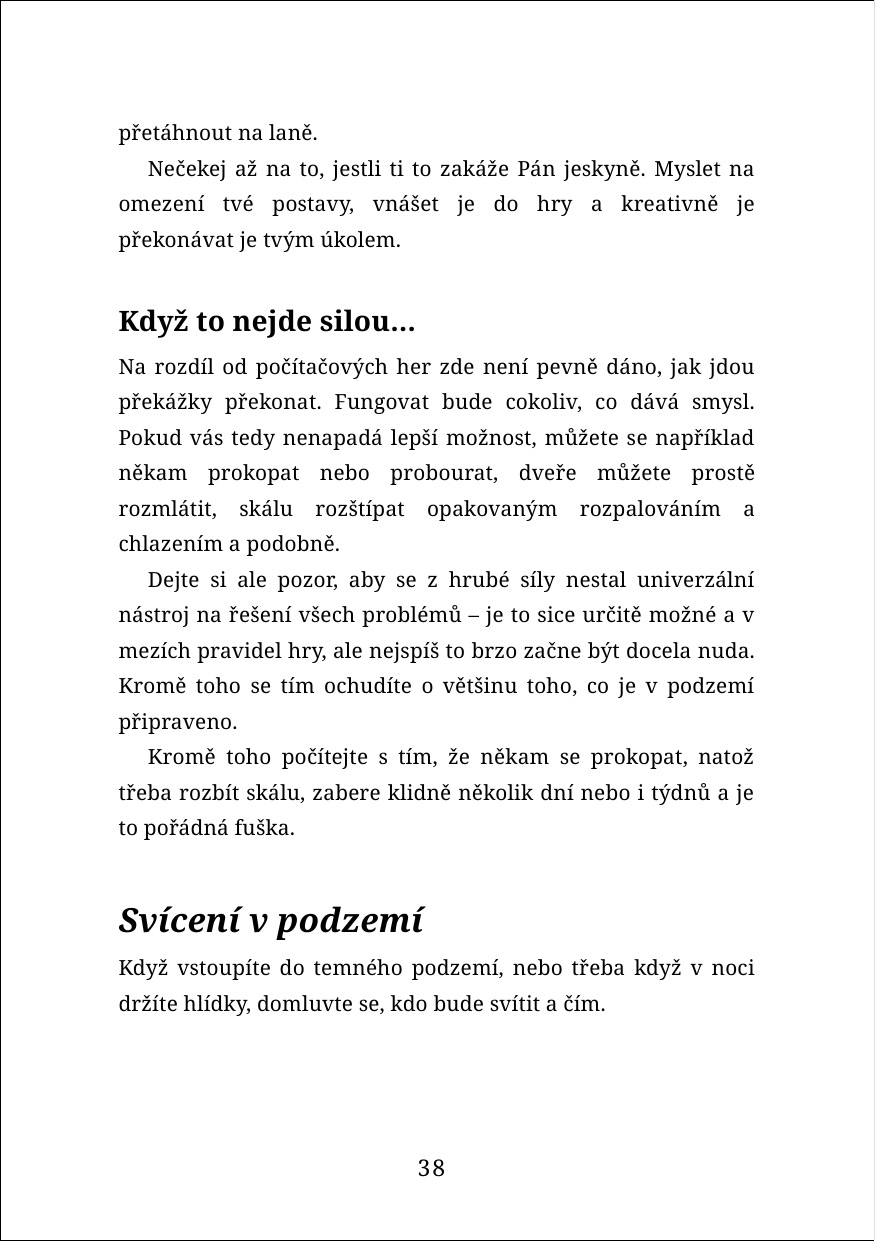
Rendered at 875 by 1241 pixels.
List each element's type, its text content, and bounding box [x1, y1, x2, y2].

text Když vstoupíte do temného podzemí, nebo třeba když v noci držíte hlídky, domluvte se, kdo bude svítit a čím. [118, 953, 756, 1017]
text Na rozdíl od počítačových her zde není pevně dáno, jak jdou překážky překonat. Fungovat bude cokoliv, co dává smysl. Pokud vás tedy nenapadá lepší možnost, můžete se například někam prokopat nebo probourat, dveře můžete prostě rozmlátit, skálu rozštípat opakovaným rozpalováním a chlazením a podobně. Dejte si ale pozor, aby se z hrubé síly nestal univerzální nástroj na řešení všech problémů – je to sice určitě možné a v mezích pravidel hry, ale nejspíš to brzo začne být docela nuda. Kromě toho se tím ochudíte o většinu toho, co je v podzemí připraveno. Kromě toho počítejte s tím, že někam se prokopat, natož třeba rozbít skálu, zabere klidně několik dní nebo i týdnů a je to pořádná fuška. [118, 352, 756, 842]
subtitle Když to nejde silou… [118, 302, 756, 340]
text přetáhnout na laně. Nečekej až na to, jestli ti to zakáže Pán jeskyně. Myslet na omezení tvé postavy, vnášet je do hry a kreativně je překonávat je tvým úkolem. [118, 118, 756, 253]
subtitle Svícení v podzemí [118, 896, 756, 942]
